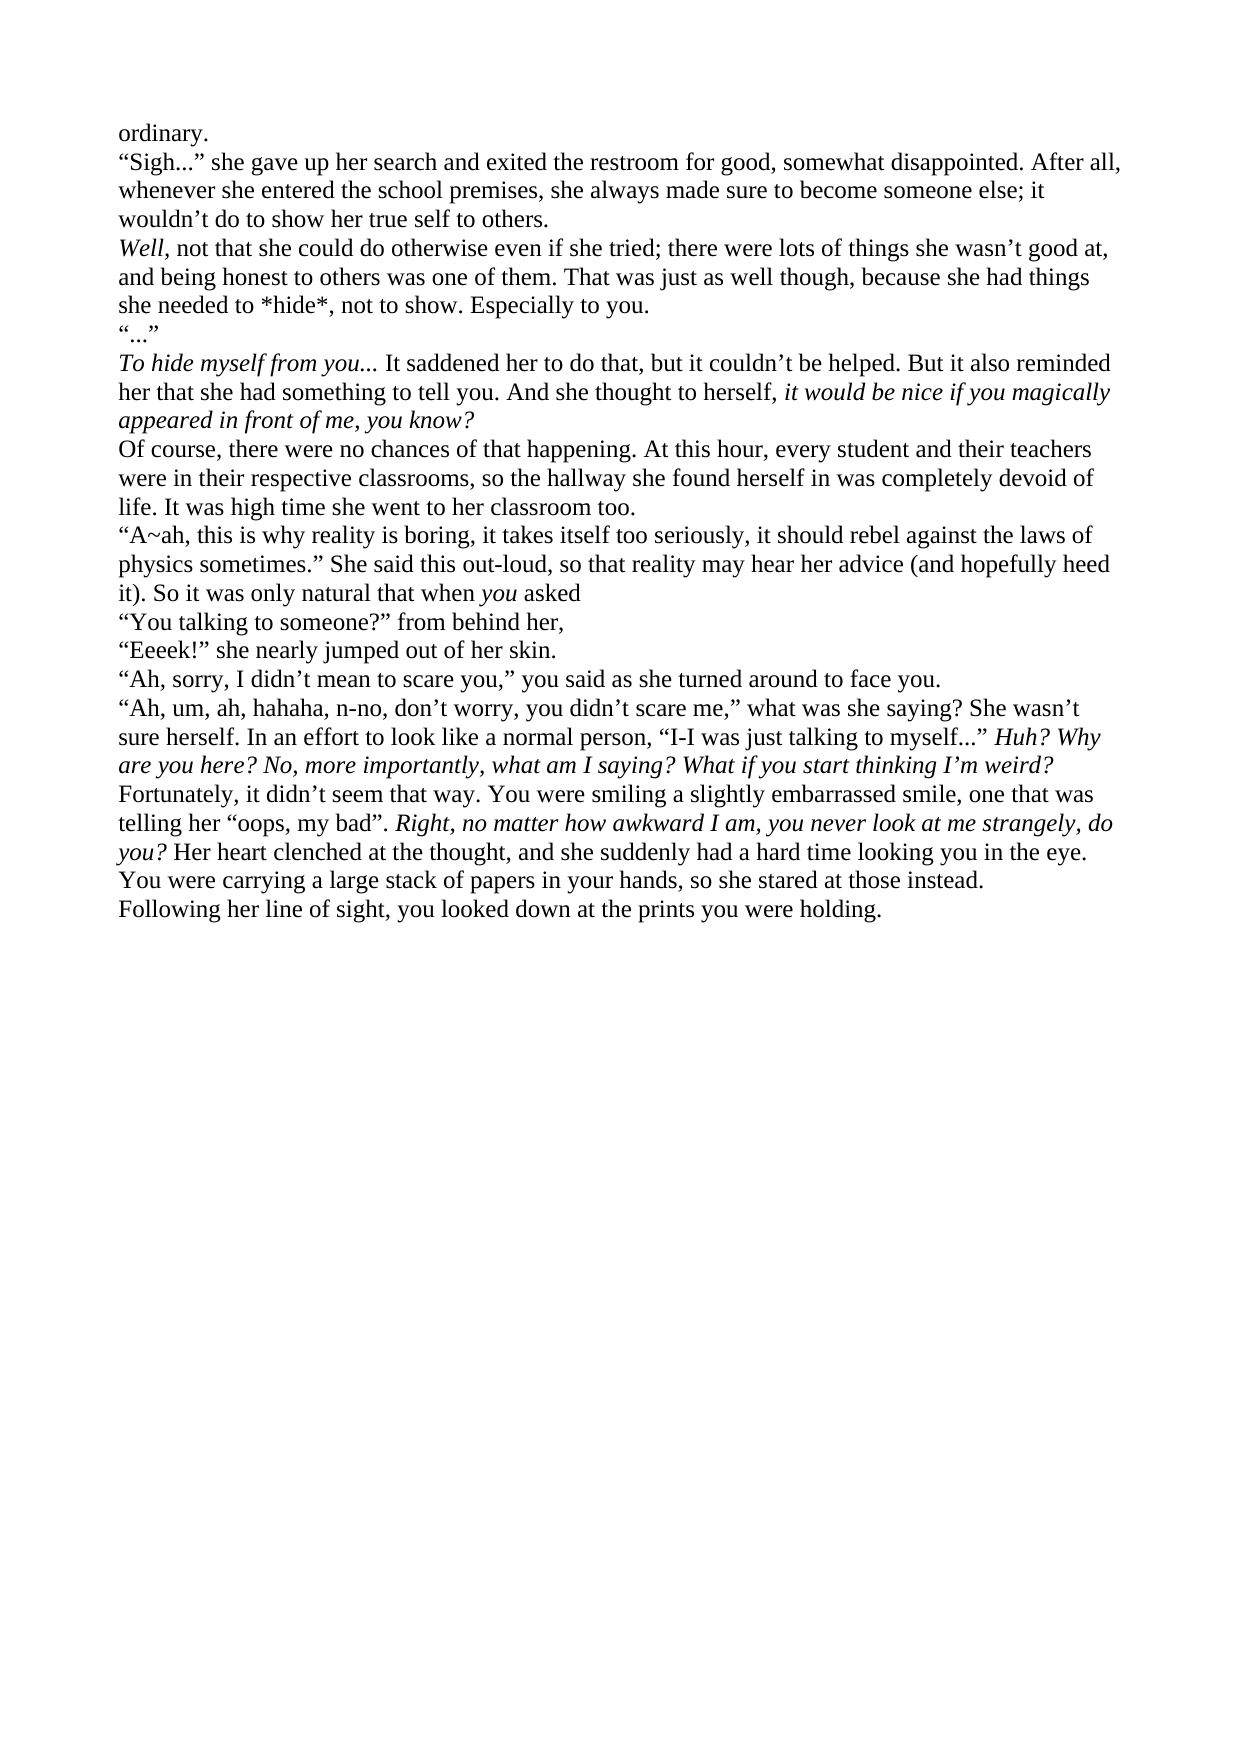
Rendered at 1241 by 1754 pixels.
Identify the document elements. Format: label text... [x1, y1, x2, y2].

text Of course, there were no chances of that happening. At this hour, every student and their teachers were in their respective classrooms, so the hallway she found herself in was completely devoid of life. It was high time she went to her classroom too. [118, 434, 1122, 521]
text “Ah, sorry, I didn’t mean to scare you,” you said as she turned around to face you. [118, 664, 1122, 693]
text “Sigh...” she gave up her search and exited the restroom for good, somewhat disappointed. After all, whenever she entered the school premises, she always made sure to become someone else; it wouldn’t do to show her true self to others. [118, 147, 1122, 233]
text “Eeeek!” she nearly jumped out of her skin. [118, 636, 1122, 664]
text ordinary. [118, 118, 1122, 147]
text “You talking to someone?” from behind her, [118, 607, 1122, 636]
text Well, not that she could do otherwise even if she tried; there were lots of things she wasn’t good at, and being honest to others was one of them. That was just as well though, because she had things she needed to *hide*, not to show. Especially to you. [118, 233, 1122, 319]
text “...” [118, 319, 1122, 348]
text “Ah, um, ah, hahaha, n-no, don’t worry, you didn’t scare me,” what was she saying? She wasn’t sure herself. In an effort to look like a normal person, “I-I was just talking to myself...” Huh? Why are you here? No, more importantly, what am I saying? What if you start thinking I’m weird? [118, 693, 1122, 779]
text To hide myself from you... It saddened her to do that, but it couldn’t be helped. But it also reminded her that she had something to tell you. And she thought to herself, it would be nice if you magically appeared in front of me, you know? [118, 348, 1122, 434]
text Fortunately, it didn’t seem that way. You were smiling a slightly embarrassed smile, one that was telling her “oops, my bad”. Right, no matter how awkward I am, you never look at me strangely, do you? Her heart clenched at the thought, and she suddenly had a hard time looking you in the eye. You were carrying a large stack of papers in your hands, so she stared at those instead. [118, 779, 1122, 894]
text Following her line of sight, you looked down at the prints you were holding. [118, 894, 1122, 923]
text “A~ah, this is why reality is boring, it takes itself too seriously, it should rebel against the laws of physics sometimes.” She said this out-loud, so that reality may hear her advice (and hopefully heed it). So it was only natural that when you asked [118, 521, 1122, 607]
